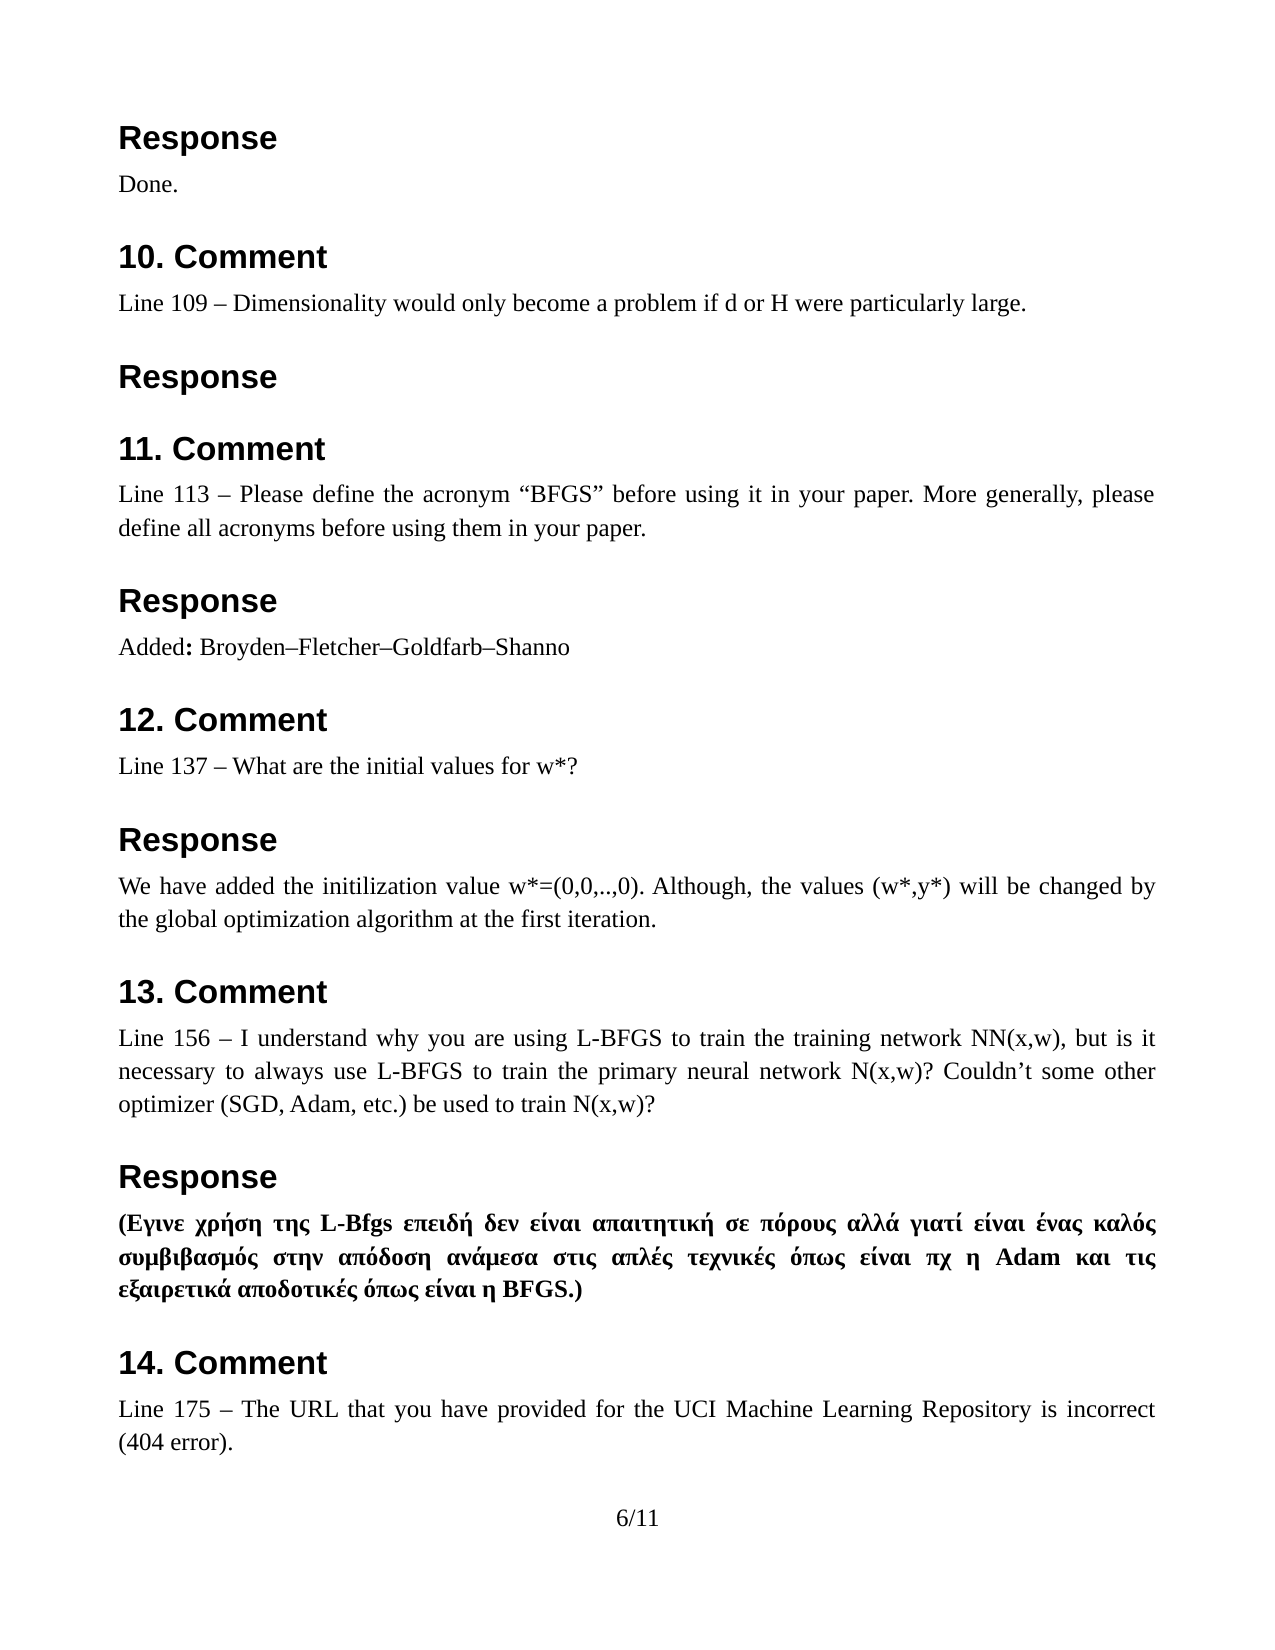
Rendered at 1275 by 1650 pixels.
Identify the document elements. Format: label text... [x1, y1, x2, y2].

text Added: Broyden–Fletcher–Goldfarb–Shanno [118, 632, 1157, 661]
text We have added the initilization value w*=(0,0,..,0). Although, the values (w*,y*) will be changed by the global optimization algorithm at the first iteration. [118, 871, 1157, 932]
text Line 175 – The URL that you have provided for the UCI Machine Learning Repository is incorrect (404 error). [118, 1394, 1157, 1456]
subtitle Response [118, 1158, 1157, 1196]
subtitle Response [118, 118, 1157, 157]
subtitle 12. Comment [118, 700, 1157, 739]
text Line 156 – I understand why you are using L-BFGS to train the training network NN(x,w), but is it necessary to always use L-BFGS to train the primary neural network N(x,w)? Couldn’t some other optimizer (SGD, Adam, etc.) be used to train N(x,w)? [118, 1023, 1157, 1118]
text Line 113 – Please define the acronym “BFGS” before using it in your paper. More generally, please define all acronyms before using them in your paper. [118, 479, 1157, 541]
text Line 137 – What are the initial values for w*? [118, 751, 1157, 780]
subtitle 13. Comment [118, 972, 1157, 1011]
text Line 109 – Dimensionality would only become a problem if d or H were particularly large. [118, 288, 1157, 317]
subtitle Response [118, 581, 1157, 619]
text Done. [118, 169, 1157, 198]
subtitle 14. Comment [118, 1343, 1157, 1381]
subtitle Response [118, 357, 1157, 395]
text (Εγινε χρήση της L-Bfgs επειδή δεν είναι απαιτητική σε πόρους αλλά γιατί είναι ένας καλός συμβιβασμός στην απόδοση ανάμεσα στις απλές τεχνικές όπως είναι πχ η Adam και τις εξαιρετικά αποδοτικές όπως είναι η BFGS.) [118, 1208, 1157, 1303]
subtitle Response [118, 820, 1157, 858]
subtitle 10. Comment [118, 237, 1157, 276]
subtitle 11. Comment [118, 429, 1157, 467]
